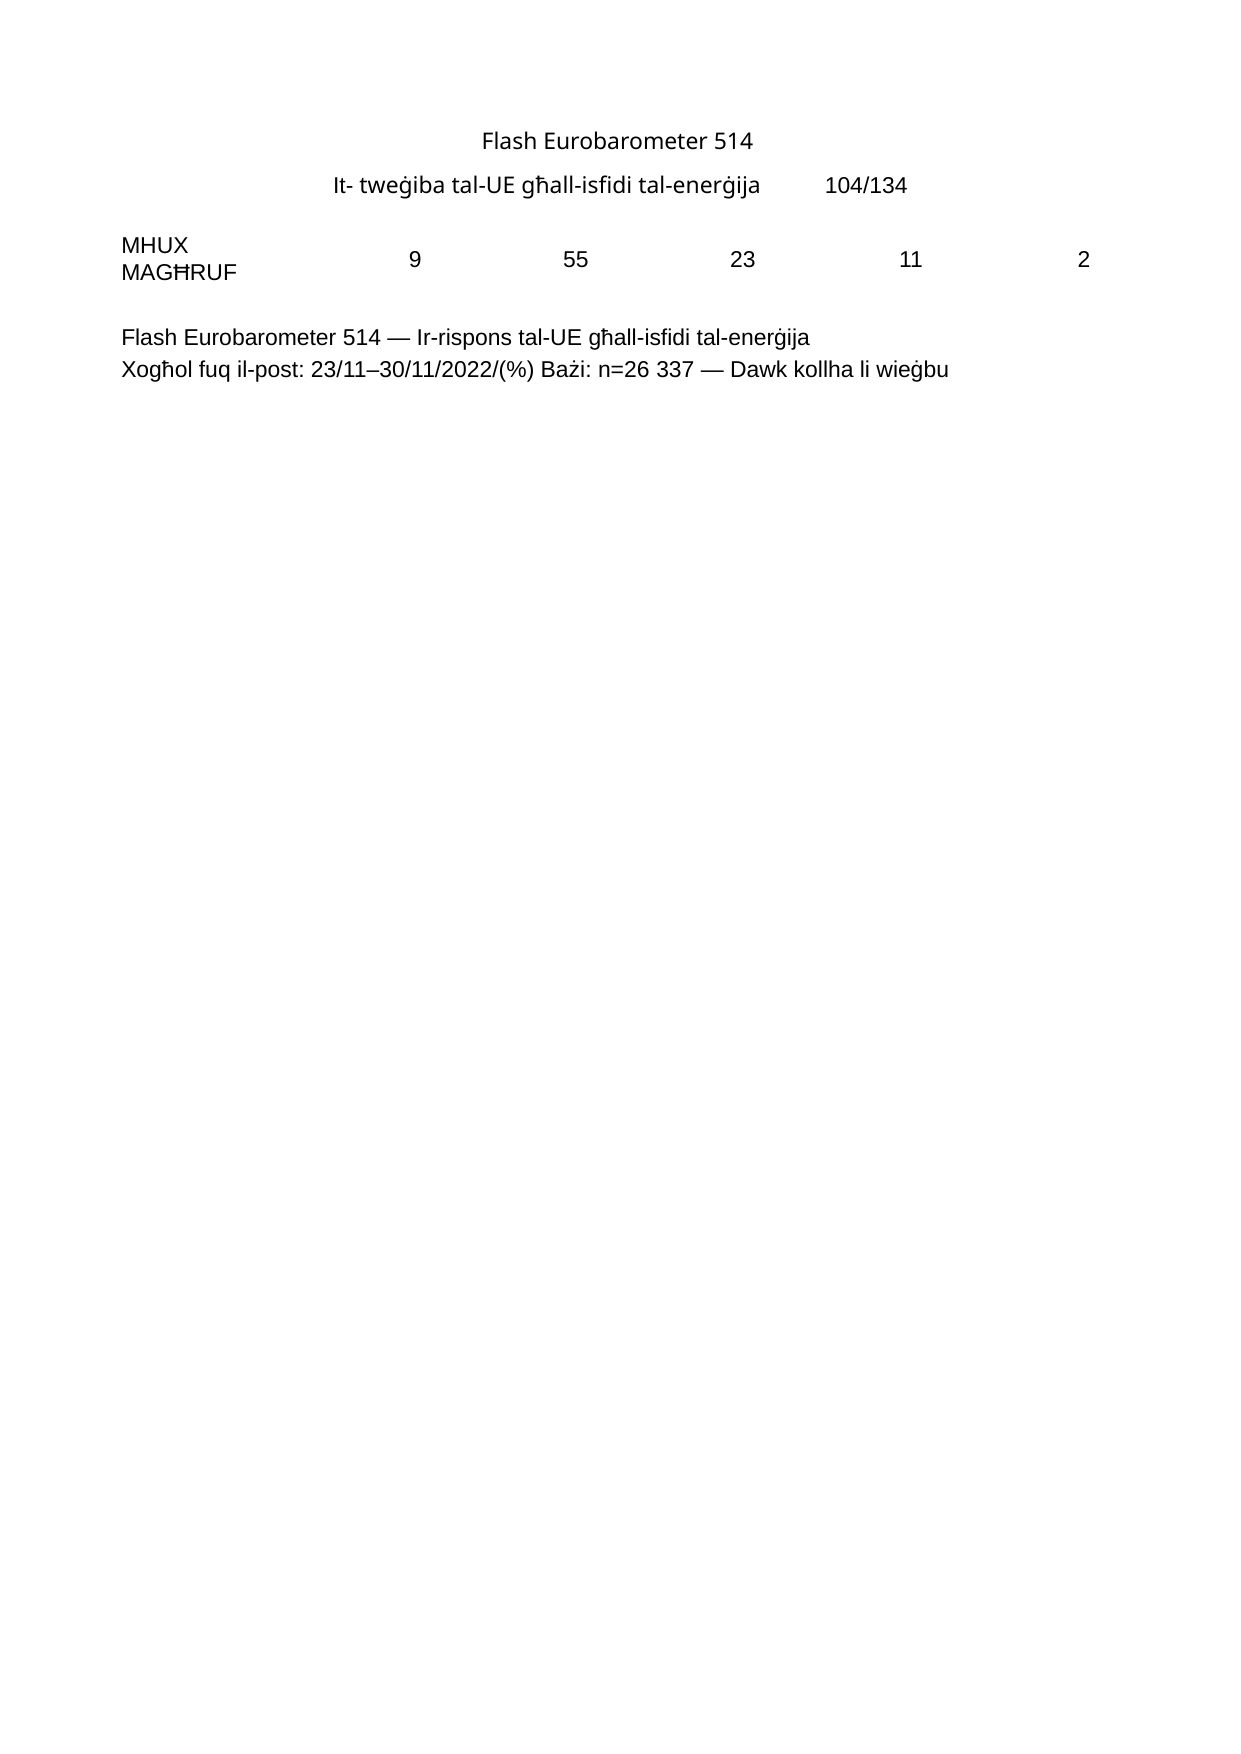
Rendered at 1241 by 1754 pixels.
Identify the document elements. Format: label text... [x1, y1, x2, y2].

table_cell 9 [257, 230, 424, 288]
table_cell [758, 288, 926, 320]
table_cell MHUX MAGĦRUF [118, 230, 257, 288]
table_cell [118, 288, 257, 320]
table_cell 11 [758, 230, 926, 288]
table_cell Flash Eurobarometer 514 — Ir-rispons tal-UE għall-isfidi tal-enerġija [118, 320, 1093, 353]
table_cell [926, 288, 1093, 320]
table_cell [424, 288, 591, 320]
table_cell 2 [926, 230, 1093, 288]
table_cell 55 [424, 230, 591, 288]
table_cell Xogħol fuq il-post: 23/11–30/11/2022/(%) Bażi: n=26 337 — Dawk kollha li wieġbu [118, 353, 1093, 385]
table_cell [591, 288, 758, 320]
table_cell [257, 288, 424, 320]
table_cell 23 [591, 230, 758, 288]
